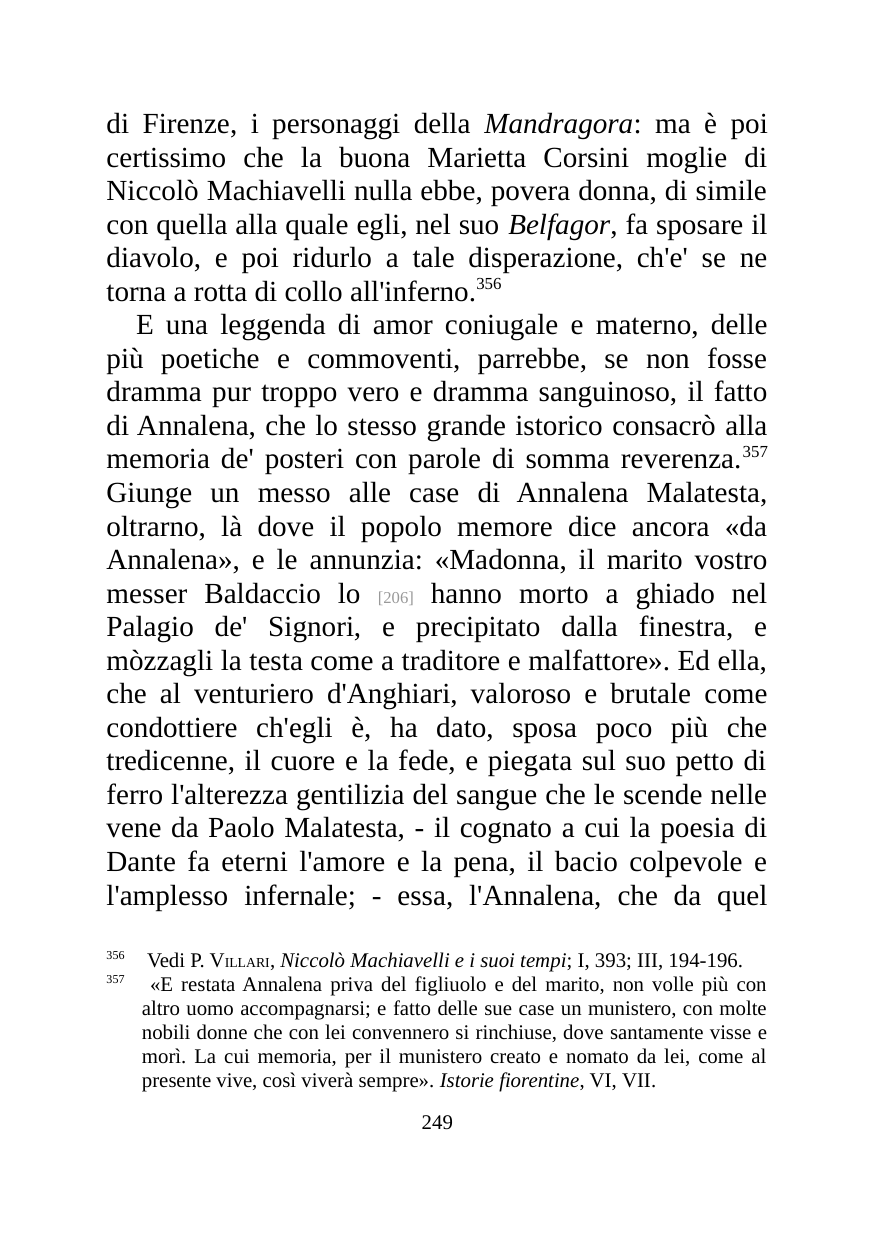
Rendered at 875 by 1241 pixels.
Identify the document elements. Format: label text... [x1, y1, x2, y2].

text di Firenze, i personaggi della Mandragora: ma è poi certissimo che la buona Marietta Corsini moglie di Niccolò Machiavelli nulla ebbe, povera donna, di simile con quella alla quale egli, nel suo Belfagor, fa sposare il diavolo, e poi ridurlo a tale disperazione, ch'e' se ne torna a rotta di collo all'inferno. [106, 106, 768, 307]
text Vedi P. Villari, Niccolò Machiavelli e i suoi tempi; I, 393; III, 194-196. [106, 948, 768, 972]
text «E restata Annalena priva del figliuolo e del marito, non volle più con altro uomo accompagnarsi; e fatto delle sue case un munistero, con molte nobili donne che con lei convennero si rinchiuse, dove santamente visse e morì. La cui memoria, per il munistero creato e nomato da lei, come al presente vive, così viverà sempre». Istorie fiorentine, VI, VII. [106, 972, 768, 1092]
text E una leggenda di amor coniugale e materno, delle più poetiche e commoventi, parrebbe, se non fosse dramma pur troppo vero e dramma sanguinoso, il fatto di Annalena, che lo stesso grande istorico consacrò alla memoria de' posteri con parole di somma reverenza. Giunge un messo alle case di Annalena Malatesta, oltrarno, là dove il popolo memore dice ancora «da Annalena», e le annunzia: «Madonna, il marito vostro messer Baldaccio lo [206] hanno morto a ghiado nel Palagio de' Signori, e precipitato dalla finestra, e mòzzagli la testa come a traditore e malfattore». Ed ella, che al venturiero d'Anghiari, valoroso e brutale come condottiere ch'egli è, ha dato, sposa poco più che tredicenne, il cuore e la fede, e piegata sul suo petto di ferro l'alterezza gentilizia del sangue che le scende nelle vene da Paolo Malatesta, - il cognato a cui la poesia di Dante fa eterni l'amore e la pena, il bacio colpevole e l'amplesso infernale; - essa, l'Annalena, che da quel [106, 307, 768, 911]
